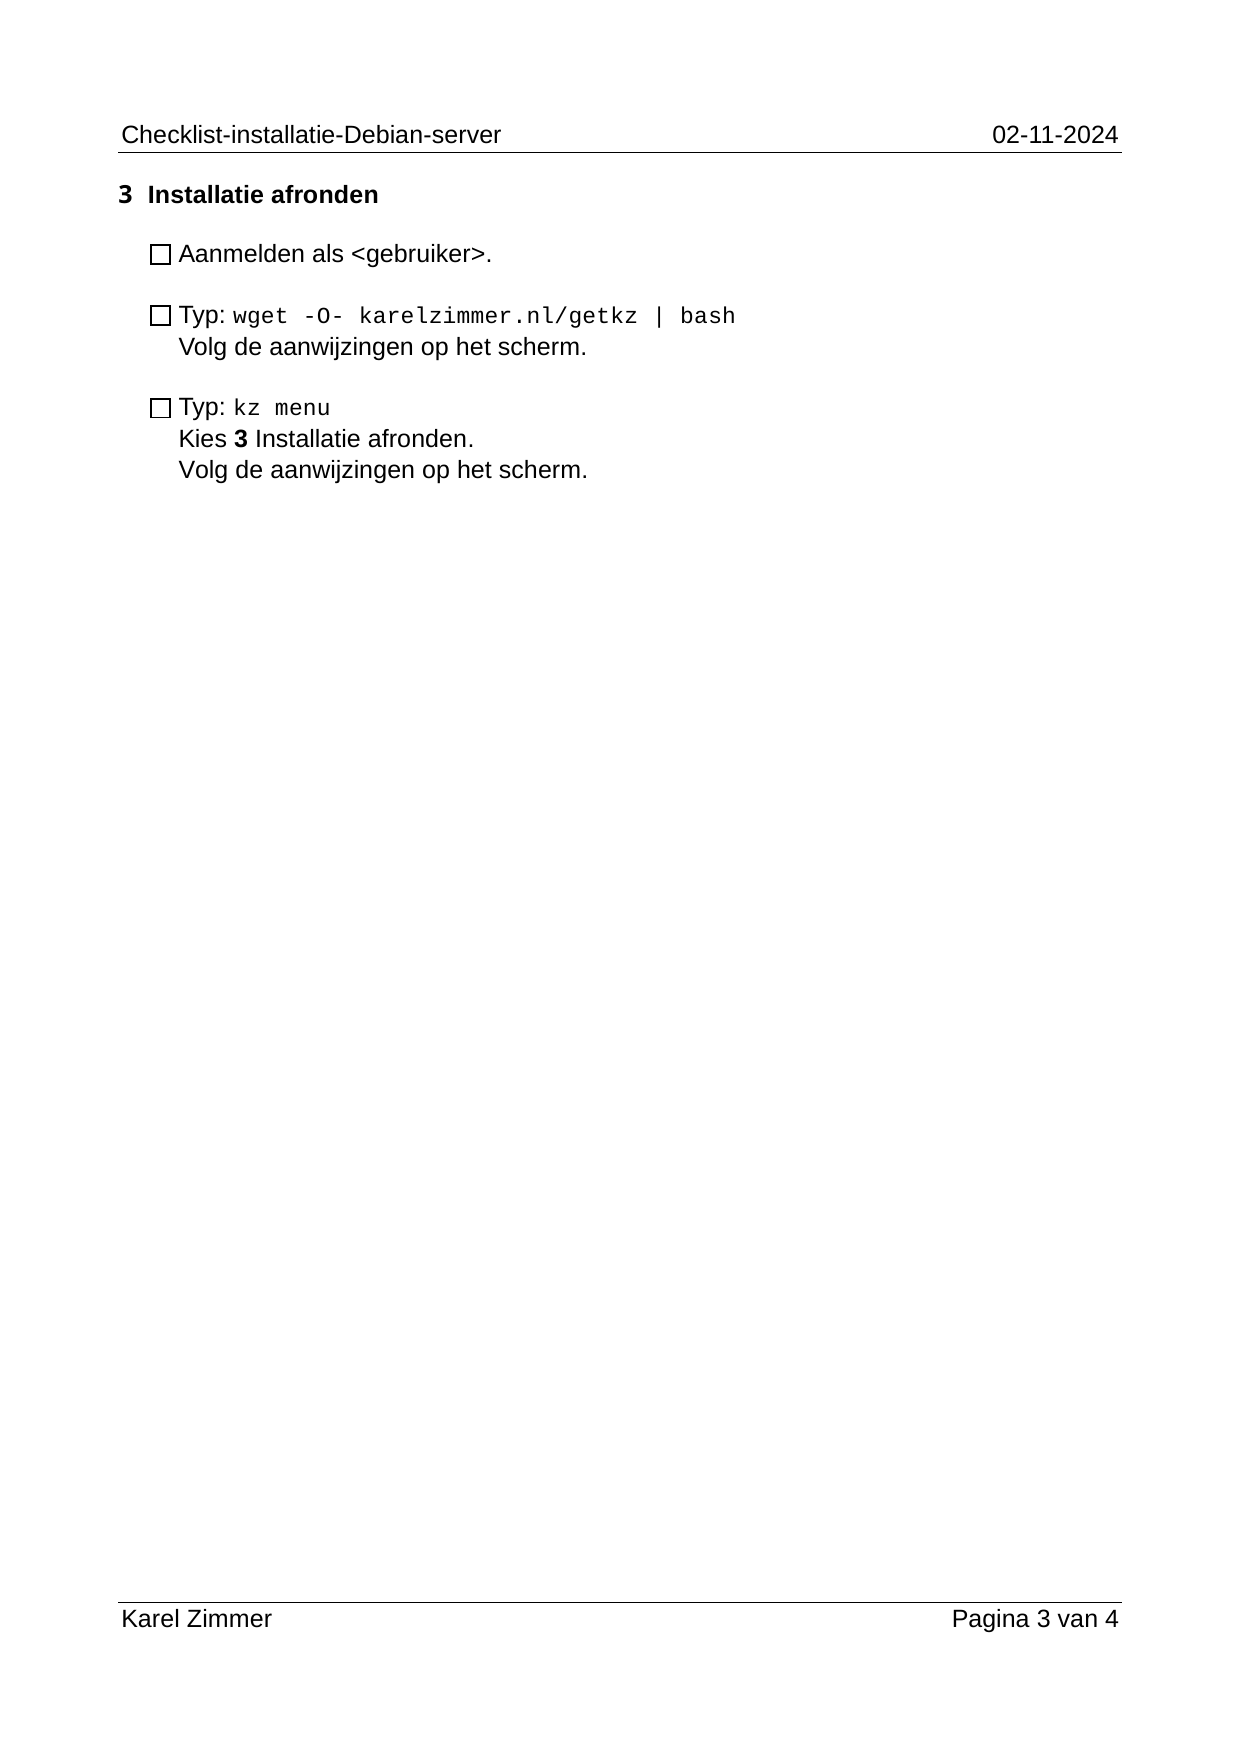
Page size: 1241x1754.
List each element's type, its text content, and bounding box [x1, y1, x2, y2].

table_cell [118, 392, 142, 424]
table_cell [142, 454, 177, 485]
table_header [118, 239, 142, 269]
table_cell Typ: kz menu [177, 392, 1122, 424]
table_cell [142, 362, 177, 392]
table_cell Volg de aanwijzingen op het scherm. [177, 332, 1122, 362]
table_cell Kies 3 Installatie afronden. [177, 424, 1122, 454]
table_cell [118, 454, 142, 485]
table_cell [142, 392, 177, 424]
list Installatie afronden [118, 177, 1122, 211]
table_cell [118, 332, 142, 362]
table_cell [118, 424, 142, 454]
table_cell [118, 362, 142, 392]
table_cell Volg de aanwijzingen op het scherm. [177, 454, 1122, 485]
table_cell [142, 269, 177, 300]
table_cell [177, 362, 1122, 392]
table_cell [142, 332, 177, 362]
table_cell [118, 300, 142, 332]
table_cell [118, 269, 142, 300]
table_header [142, 239, 177, 269]
table_cell [142, 300, 177, 332]
table_cell Typ: wget -O- karelzimmer.nl/getkz | bash [177, 300, 1122, 332]
table_cell [142, 424, 177, 454]
table_header Aanmelden als <gebruiker>. [177, 239, 1122, 269]
table_cell [177, 269, 1122, 300]
